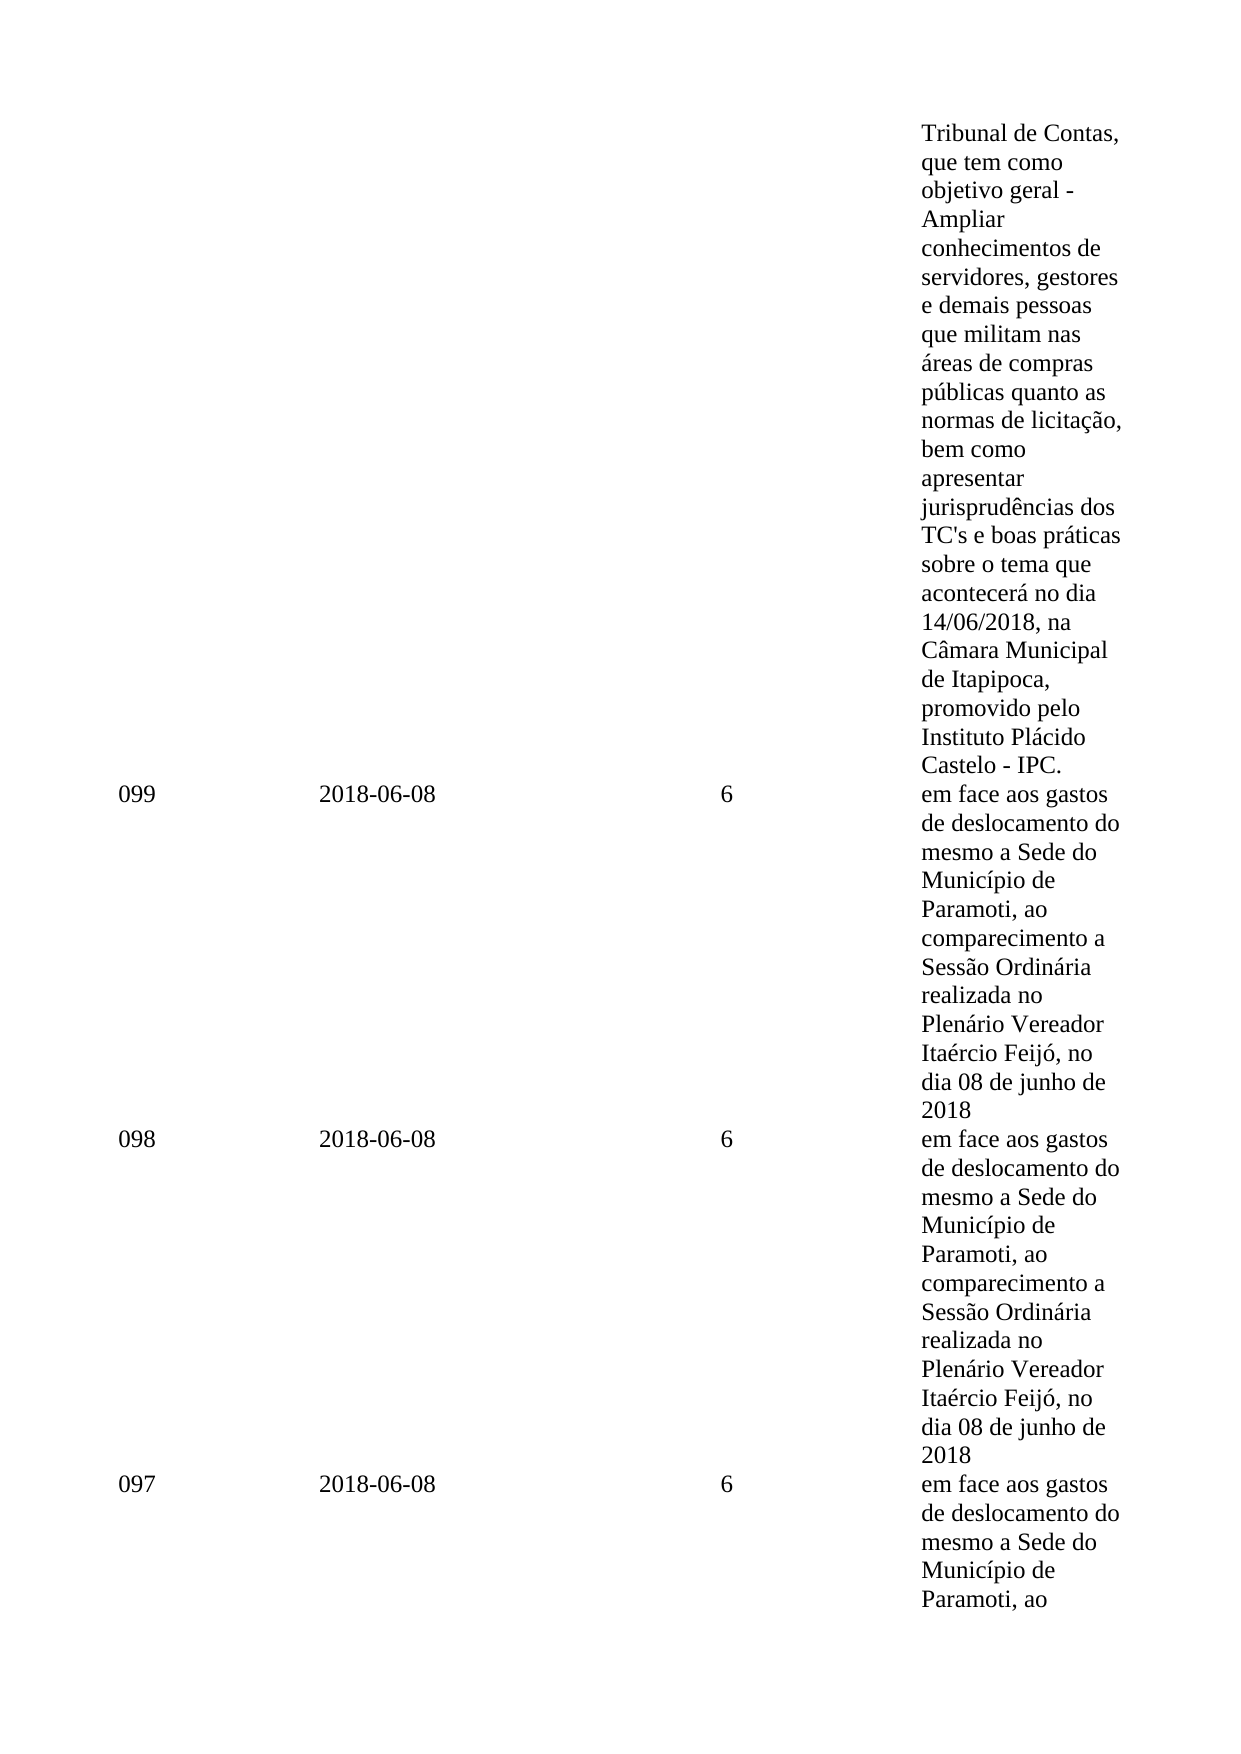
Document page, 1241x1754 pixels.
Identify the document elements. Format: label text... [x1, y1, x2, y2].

table_cell [720, 118, 921, 779]
table_cell [118, 118, 319, 779]
table_cell 2018-06-08 [319, 1124, 519, 1469]
table_cell [520, 1469, 720, 1613]
table_cell 098 [118, 1124, 319, 1469]
table_cell em face aos gastos de deslocamento do mesmo a Sede do Município de Paramoti, ao comparecimento a Sessão Ordinária realizada no Plenário Vereador Itaércio Feijó, no dia 08 de junho de 2018 [921, 1124, 1122, 1469]
table_cell [319, 118, 519, 779]
table_cell 6 [720, 1469, 921, 1613]
table_cell [520, 1124, 720, 1469]
table_cell [520, 779, 720, 1124]
table_cell Tribunal de Contas, que tem como objetivo geral - Ampliar conhecimentos de servidores, gestores e demais pessoas que militam nas áreas de compras públicas quanto as normas de licitação, bem como apresentar jurisprudências dos TC's e boas práticas sobre o tema que acontecerá no dia 14/06/2018, na Câmara Municipal de Itapipoca, promovido pelo Instituto Plácido Castelo - IPC. [921, 118, 1122, 779]
table_cell 6 [720, 779, 921, 1124]
table_cell 2018-06-08 [319, 1469, 519, 1613]
table_cell em face aos gastos de deslocamento do mesmo a Sede do Município de Paramoti, ao comparecimento a Sessão Ordinária realizada no Plenário Vereador Itaércio Feijó, no dia 08 de junho de 2018 [921, 779, 1122, 1124]
table_cell 097 [118, 1469, 319, 1613]
table_cell [520, 118, 720, 779]
table_cell 2018-06-08 [319, 779, 519, 1124]
table_cell 099 [118, 779, 319, 1124]
table_cell em face aos gastos de deslocamento do mesmo a Sede do Município de Paramoti, ao [921, 1469, 1122, 1613]
table_cell 6 [720, 1124, 921, 1469]
